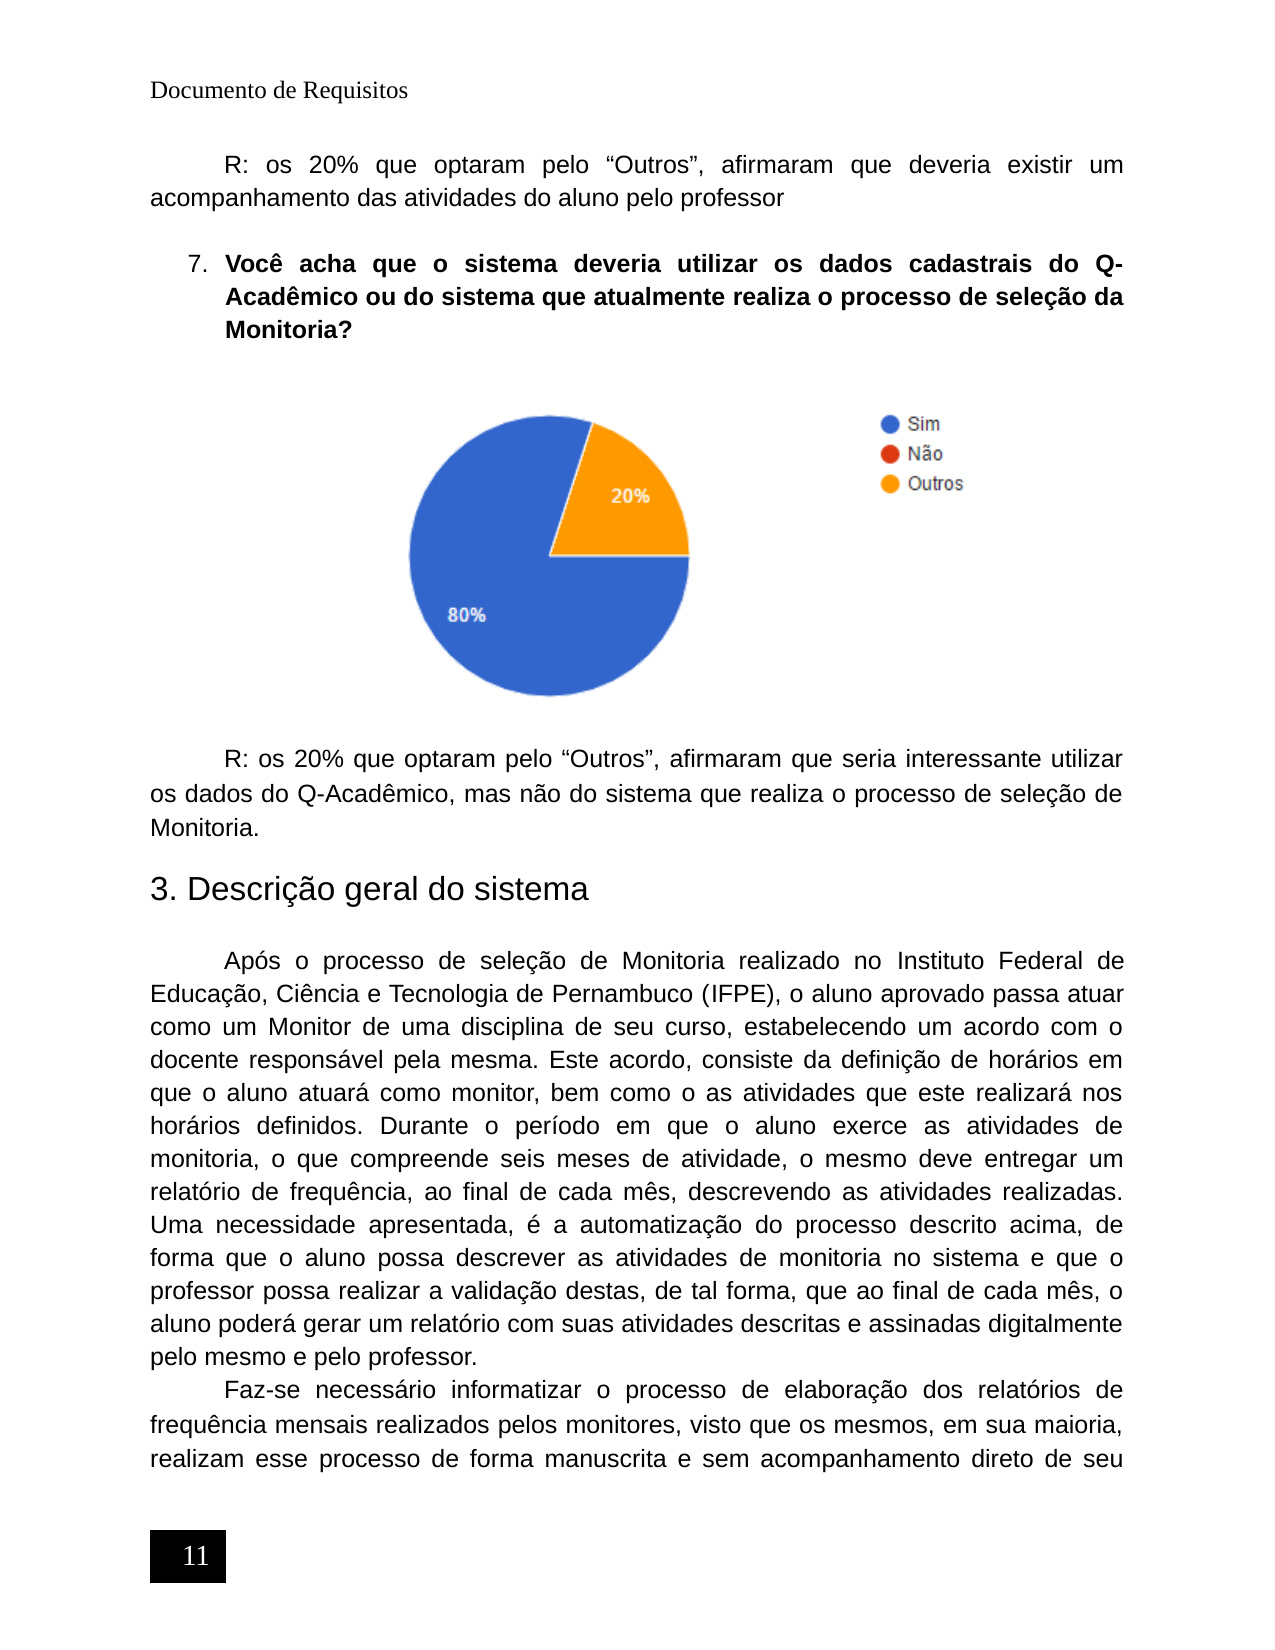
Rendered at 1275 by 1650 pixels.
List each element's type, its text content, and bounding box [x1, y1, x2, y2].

text Após o processo de seleção de Monitoria realizado no Instituto Federal de Educação, Ciência e Tecnologia de Pernambuco (IFPE), o aluno aprovado passa atuar como um Monitor de uma disciplina de seu curso, estabelecendo um acordo com o docente responsável pela mesma. Este acordo, consiste da definição de horários em que o aluno atuará como monitor, bem como o as atividades que este realizará nos horários definidos. Durante o período em que o aluno exerce as atividades de monitoria, o que compreende seis meses de atividade, o mesmo deve entregar um relatório de frequência, ao final de cada mês, descrevendo as atividades realizadas. Uma necessidade apresentada, é a automatização do processo descrito acima, de forma que o aluno possa descrever as atividades de monitoria no sistema e que o professor possa realizar a validação destas, de tal forma, que ao final de cada mês, o aluno poderá gerar um relatório com suas atividades descritas e assinadas digitalmente pelo mesmo e pelo professor. [150, 946, 1125, 1371]
picture [293, 373, 1011, 727]
subtitle 3. Descrição geral do sistema [150, 869, 1125, 907]
text Faz-se necessário informatizar o processo de elaboração dos relatórios de frequência mensais realizados pelos monitores, visto que os mesmos, em sua maioria, realizam esse processo de forma manuscrita e sem acompanhamento direto de seu [150, 1375, 1125, 1473]
text R: os 20% que optaram pelo “Outros”, afirmaram que seria interessante utilizar os dados do Q-Acadêmico, mas não do sistema que realiza o processo de seleção de Monitoria. [150, 744, 1125, 842]
text R: os 20% que optaram pelo “Outros”, afirmaram que deveria existir um acompanhamento das atividades do aluno pelo professor [150, 150, 1125, 212]
list Você acha que o sistema deveria utilizar os dados cadastrais do Q-Acadêmico ou do sistema que atualmente realiza o processo de seleção da Monitoria? [187, 249, 1125, 344]
